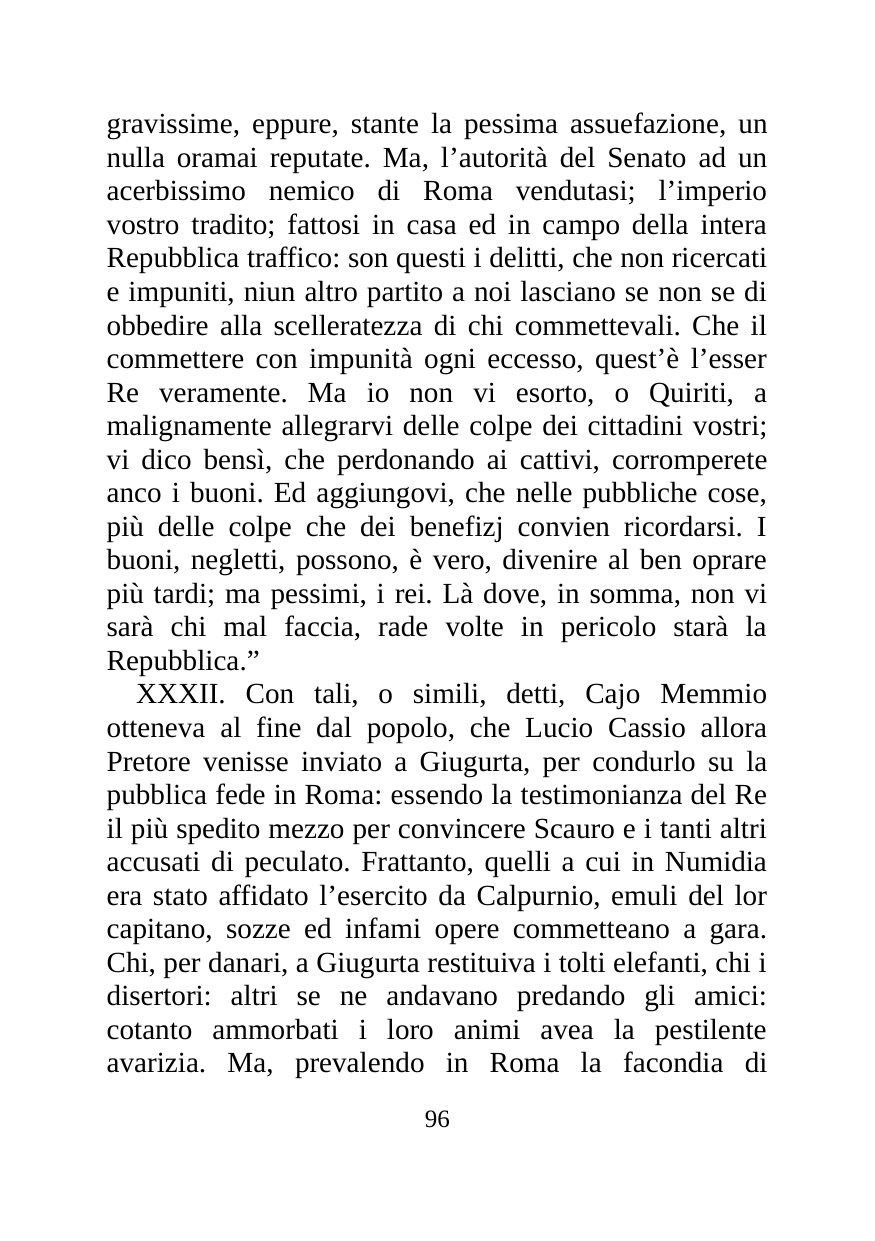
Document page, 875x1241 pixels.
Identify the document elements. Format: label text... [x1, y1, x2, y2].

text XXXII. Con tali, o simili, detti, Cajo Memmio otteneva al fine dal popolo, che Lucio Cassio allora Pretore venisse inviato a Giugurta, per condurlo su la pubblica fede in Roma: essendo la testimonianza del Re il più spedito mezzo per convincere Scauro e i tanti altri accusati di peculato. Frattanto, quelli a cui in Numidia era stato affidato l’esercito da Calpurnio, emuli del lor capitano, sozze ed infami opere commetteano a gara. Chi, per danari, a Giugurta restituiva i tolti elefanti, chi i disertori: altri se ne andavano predando gli amici: cotanto ammorbati i loro animi avea la pestilente avarizia. Ma, prevalendo in Roma la facondia di [106, 677, 768, 1079]
text gravissime, eppure, stante la pessima assuefazione, un nulla oramai reputate. Ma, l’autorità del Senato ad un acerbissimo nemico di Roma vendutasi; l’imperio vostro tradito; fattosi in casa ed in campo della intera Repubblica traffico: son questi i delitti, che non ricercati e impuniti, niun altro partito a noi lasciano se non se di obbedire alla scelleratezza di chi commettevali. Che il commettere con impunità ogni eccesso, quest’è l’esser Re veramente. Ma io non vi esorto, o Quiriti, a malignamente allegrarvi delle colpe dei cittadini vostri; vi dico bensì, che perdonando ai cattivi, corromperete anco i buoni. Ed aggiungovi, che nelle pubbliche cose, più delle colpe che dei benefizj convien ricordarsi. I buoni, negletti, possono, è vero, divenire al ben oprare più tardi; ma pessimi, i rei. Là dove, in somma, non vi sarà chi mal faccia, rade volte in pericolo starà la Repubblica.” [106, 106, 768, 677]
